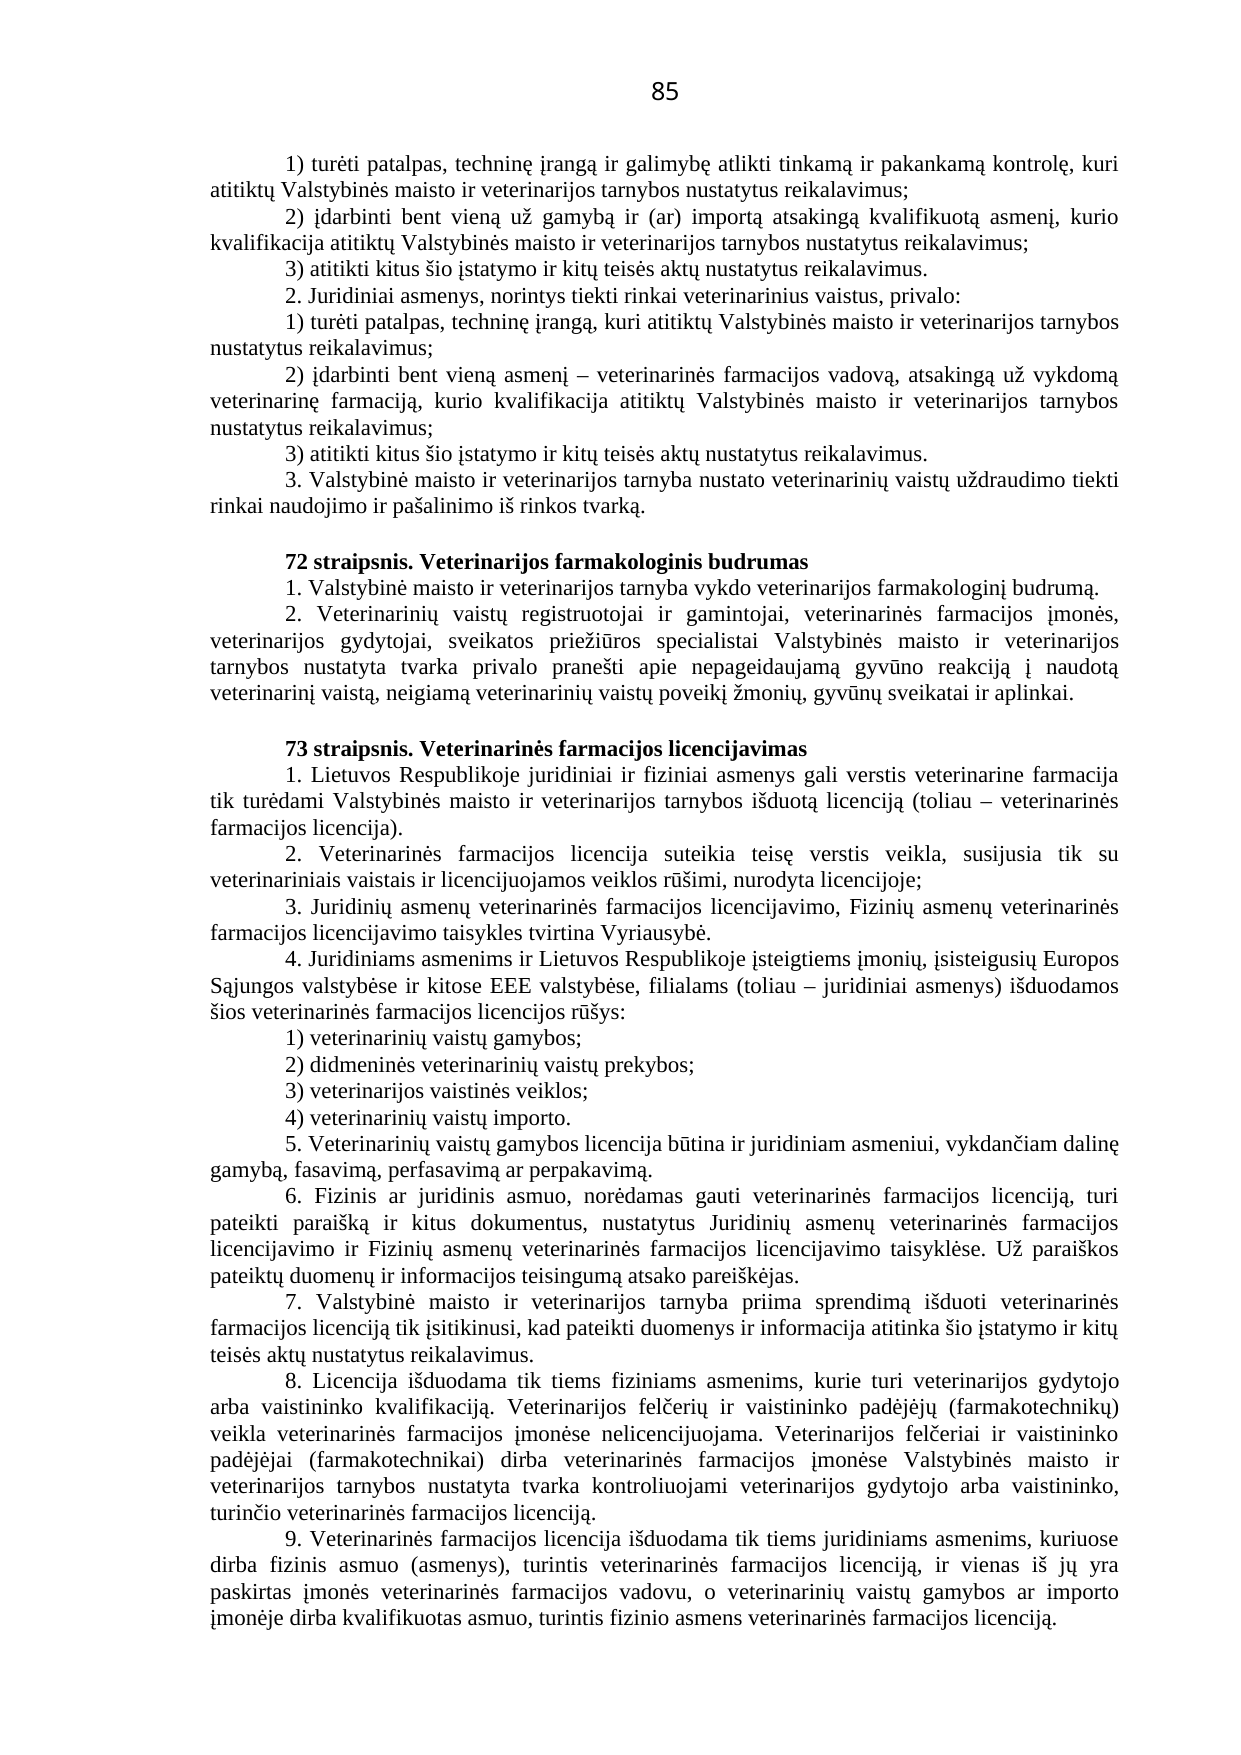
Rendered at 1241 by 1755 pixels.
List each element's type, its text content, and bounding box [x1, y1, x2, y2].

text 8. Licencija išduodama tik tiems fiziniams asmenims, kurie turi veterinarijos gydytojo arba vaistininko kvalifikaciją. Veterinarijos felčerių ir vaistininko padėjėjų (farmakotechnikų) veikla veterinarinės farmacijos įmonėse nelicencijuojama. Veterinarijos felčeriai ir vaistininko padėjėjai (farmakotechnikai) dirba veterinarinės farmacijos įmonėse Valstybinės maisto ir veterinarijos tarnybos nustatyta tvarka kontroliuojami veterinarijos gydytojo arba vaistininko, turinčio veterinarinės farmacijos licenciją. [210, 1367, 1120, 1525]
text 3) atitikti kitus šio įstatymo ir kitų teisės aktų nustatytus reikalavimus. [210, 255, 1120, 282]
text 3. Juridinių asmenų veterinarinės farmacijos licencijavimo, Fizinių asmenų veterinarinės farmacijos licencijavimo taisykles tvirtina Vyriausybė. [210, 893, 1120, 945]
text 2. Juridiniai asmenys, norintys tiekti rinkai veterinarinius vaistus, privalo: [210, 282, 1120, 308]
text 1) turėti patalpas, techninę įrangą ir galimybę atlikti tinkamą ir pakankamą kontrolę, kuri atitiktų Valstybinės maisto ir veterinarijos tarnybos nustatytus reikalavimus; [210, 150, 1120, 203]
text 1. Lietuvos Respublikoje juridiniai ir fiziniai asmenys gali verstis veterinarine farmacija tik turėdami Valstybinės maisto ir veterinarijos tarnybos išduotą licenciją (toliau – veterinarinės farmacijos licencija). [210, 761, 1120, 840]
text 73 straipsnis. Veterinarinės farmacijos licencijavimas [210, 734, 1120, 761]
text 2. Veterinarinės farmacijos licencija suteikia teisę verstis veikla, susijusia tik su veterinariniais vaistais ir licencijuojamos veiklos rūšimi, nurodyta licencijoje; [210, 840, 1120, 893]
text 1) veterinarinių vaistų gamybos; [210, 1024, 1120, 1051]
text 2) įdarbinti bent vieną už gamybą ir (ar) importą atsakingą kvalifikuotą asmenį, kurio kvalifikacija atitiktų Valstybinės maisto ir veterinarijos tarnybos nustatytus reikalavimus; [210, 203, 1120, 255]
text 3) atitikti kitus šio įstatymo ir kitų teisės aktų nustatytus reikalavimus. [210, 440, 1120, 466]
text 5. Veterinarinių vaistų gamybos licencija būtina ir juridiniam asmeniui, vykdančiam dalinę gamybą, fasavimą, perfasavimą ar perpakavimą. [210, 1130, 1120, 1183]
text 1) turėti patalpas, techninę įrangą, kuri atitiktų Valstybinės maisto ir veterinarijos tarnybos nustatytus reikalavimus; [210, 308, 1120, 361]
text 6. Fizinis ar juridinis asmuo, norėdamas gauti veterinarinės farmacijos licenciją, turi pateikti paraišką ir kitus dokumentus, nustatytus Juridinių asmenų veterinarinės farmacijos licencijavimo ir Fizinių asmenų veterinarinės farmacijos licencijavimo taisyklėse. Už paraiškos pateiktų duomenų ir informacijos teisingumą atsako pareiškėjas. [210, 1183, 1120, 1288]
text 9. Veterinarinės farmacijos licencija išduodama tik tiems juridiniams asmenims, kuriuose dirba fizinis asmuo (asmenys), turintis veterinarinės farmacijos licenciją, ir vienas iš jų yra paskirtas įmonės veterinarinės farmacijos vadovu, o veterinarinių vaistų gamybos ar importo įmonėje dirba kvalifikuotas asmuo, turintis fizinio asmens veterinarinės farmacijos licenciją. [210, 1525, 1120, 1631]
text 72 straipsnis. Veterinarijos farmakologinis budrumas [210, 548, 1120, 574]
text 2) įdarbinti bent vieną asmenį – veterinarinės farmacijos vadovą, atsakingą už vykdomą veterinarinę farmaciją, kurio kvalifikacija atitiktų Valstybinės maisto ir veterinarijos tarnybos nustatytus reikalavimus; [210, 361, 1120, 440]
text 2. Veterinarinių vaistų registruotojai ir gamintojai, veterinarinės farmacijos įmonės, veterinarijos gydytojai, sveikatos priežiūros specialistai Valstybinės maisto ir veterinarijos tarnybos nustatyta tvarka privalo pranešti apie nepageidaujamą gyvūno reakciją į naudotą veterinarinį vaistą, neigiamą veterinarinių vaistų poveikį žmonių, gyvūnų sveikatai ir aplinkai. [210, 600, 1120, 706]
text 4. Juridiniams asmenims ir Lietuvos Respublikoje įsteigtiems įmonių, įsisteigusių Europos Sąjungos valstybėse ir kitose EEE valstybėse, filialams (toliau – juridiniai asmenys) išduodamos šios veterinarinės farmacijos licencijos rūšys: [210, 945, 1120, 1024]
text 7. Valstybinė maisto ir veterinarijos tarnyba priima sprendimą išduoti veterinarinės farmacijos licenciją tik įsitikinusi, kad pateikti duomenys ir informacija atitinka šio įstatymo ir kitų teisės aktų nustatytus reikalavimus. [210, 1288, 1120, 1367]
text 1. Valstybinė maisto ir veterinarijos tarnyba vykdo veterinarijos farmakologinį budrumą. [210, 574, 1120, 600]
text 3) veterinarijos vaistinės veiklos; [210, 1077, 1120, 1103]
text 3. Valstybinė maisto ir veterinarijos tarnyba nustato veterinarinių vaistų uždraudimo tiekti rinkai naudojimo ir pašalinimo iš rinkos tvarką. [210, 466, 1120, 519]
text 4) veterinarinių vaistų importo. [210, 1103, 1120, 1130]
text 2) didmeninės veterinarinių vaistų prekybos; [210, 1051, 1120, 1077]
